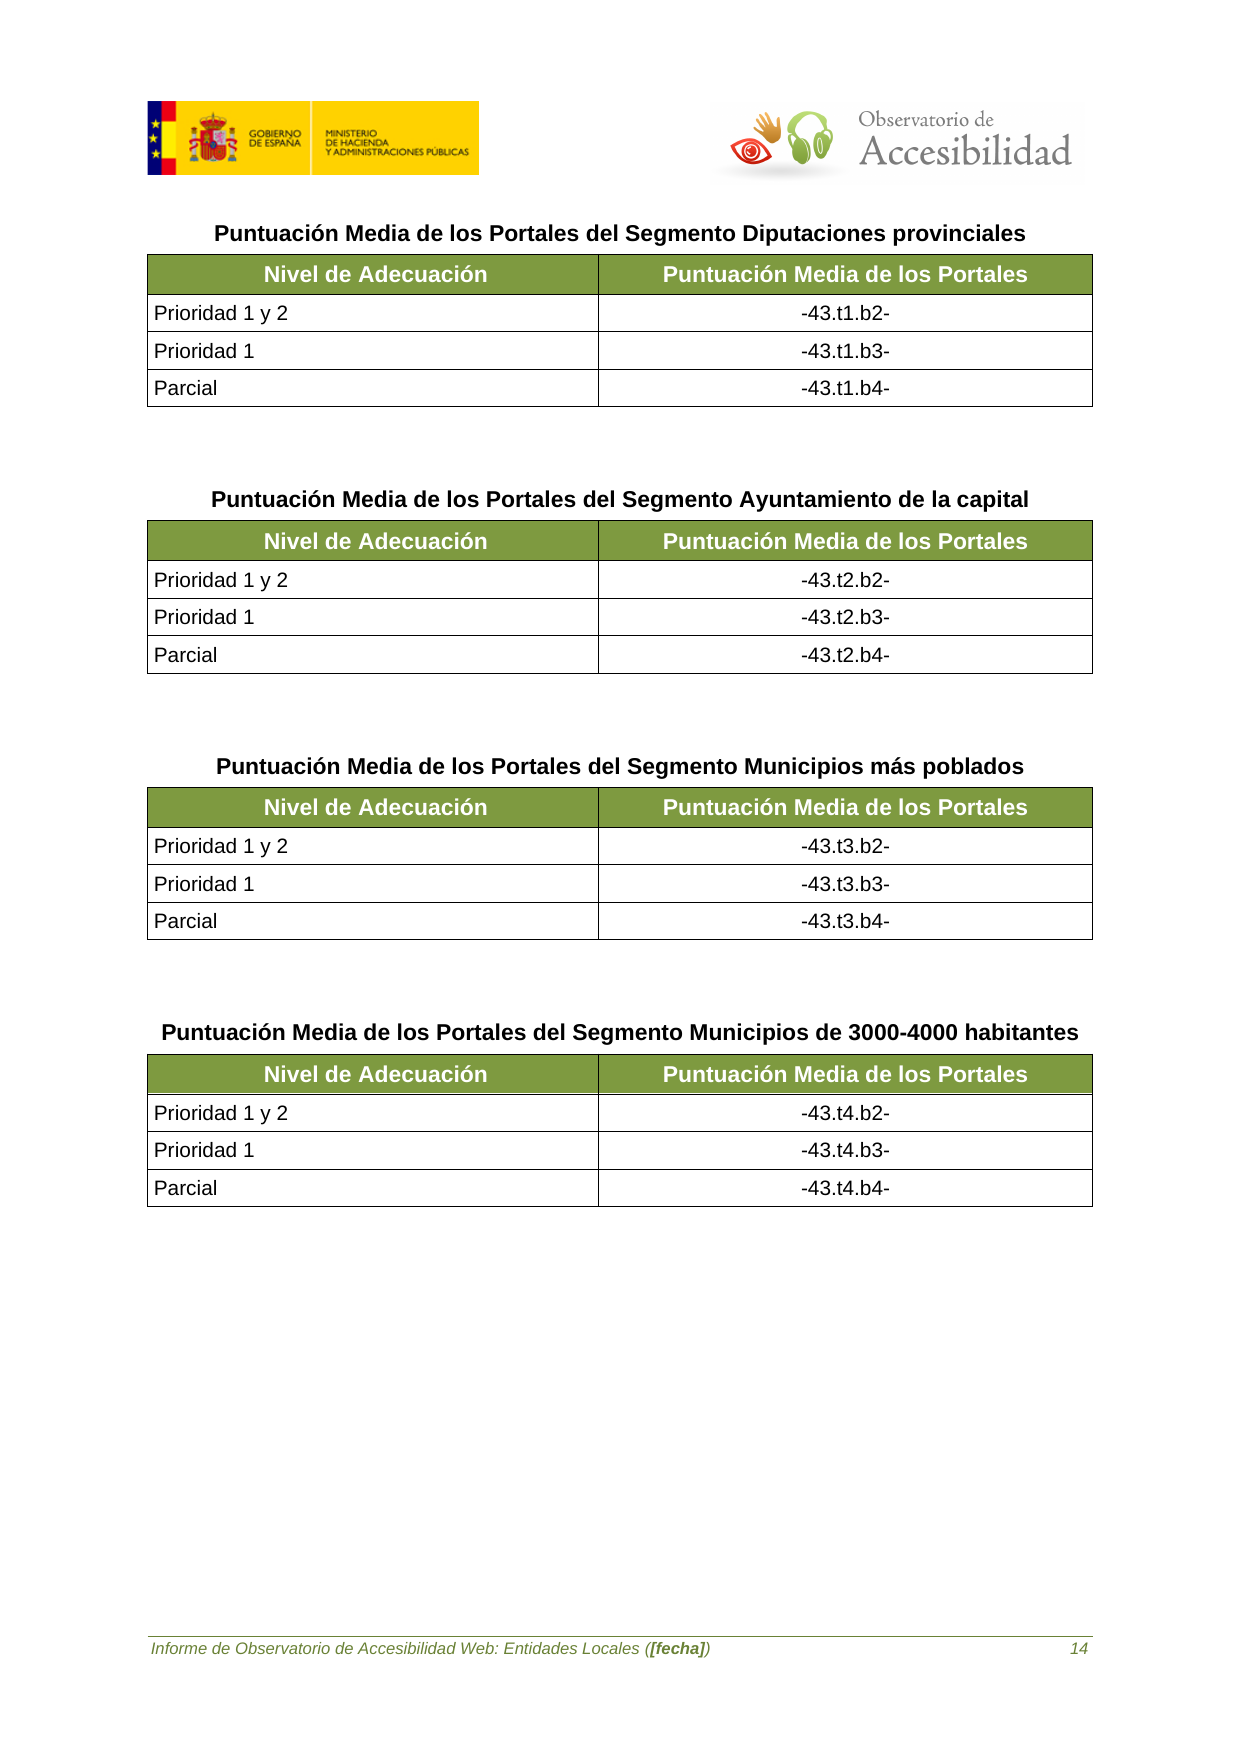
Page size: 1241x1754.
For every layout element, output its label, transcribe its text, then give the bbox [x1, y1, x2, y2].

table_cell Parcial [148, 370, 598, 406]
picture [147, 101, 479, 175]
table_header Puntuación Media de los Portales [599, 521, 1092, 560]
table_header Nivel de Adecuación [148, 1055, 598, 1093]
text Puntuación Media de los Portales del Segmento Municipios de 3000-4000 habitantes [148, 1019, 1092, 1046]
table_cell Prioridad 1 y 2 [148, 561, 598, 598]
table_cell -43.t4.b3- [599, 1132, 1092, 1168]
table_cell -43.t4.b4- [599, 1170, 1092, 1206]
table_cell Prioridad 1 y 2 [148, 828, 598, 864]
table_cell Prioridad 1 [148, 332, 598, 369]
table_cell Prioridad 1 [148, 865, 598, 902]
table_header Nivel de Adecuación [148, 255, 598, 294]
table_cell Parcial [148, 636, 598, 673]
table_header Nivel de Adecuación [148, 521, 598, 560]
table_cell Parcial [148, 903, 598, 939]
table_cell Prioridad 1 [148, 599, 598, 635]
table_header Nivel de Adecuación [148, 788, 598, 827]
table_cell -43.t1.b2- [599, 295, 1092, 331]
table_cell -43.t3.b4- [599, 903, 1092, 939]
table_cell -43.t3.b2- [599, 828, 1092, 864]
table_cell Prioridad 1 y 2 [148, 295, 598, 331]
table_header Puntuación Media de los Portales [599, 1055, 1092, 1093]
table_cell Parcial [148, 1170, 598, 1206]
text Puntuación Media de los Portales del Segmento Municipios más poblados [148, 753, 1092, 779]
text Puntuación Media de los Portales del Segmento Ayuntamiento de la capital [148, 486, 1092, 513]
table_cell -43.t4.b2- [599, 1095, 1092, 1131]
table_cell -43.t2.b3- [599, 599, 1092, 635]
table_cell -43.t2.b2- [599, 561, 1092, 598]
table_cell Prioridad 1 y 2 [148, 1095, 598, 1131]
table_cell -43.t1.b4- [599, 370, 1092, 406]
table_header Puntuación Media de los Portales [599, 255, 1092, 294]
text Puntuación Media de los Portales del Segmento Diputaciones provinciales [148, 220, 1092, 246]
table_cell Prioridad 1 [148, 1132, 598, 1168]
table_cell -43.t1.b3- [599, 332, 1092, 369]
table_cell -43.t3.b3- [599, 865, 1092, 902]
table_header Puntuación Media de los Portales [599, 788, 1092, 827]
table_cell -43.t2.b4- [599, 636, 1092, 673]
picture [710, 102, 1086, 185]
